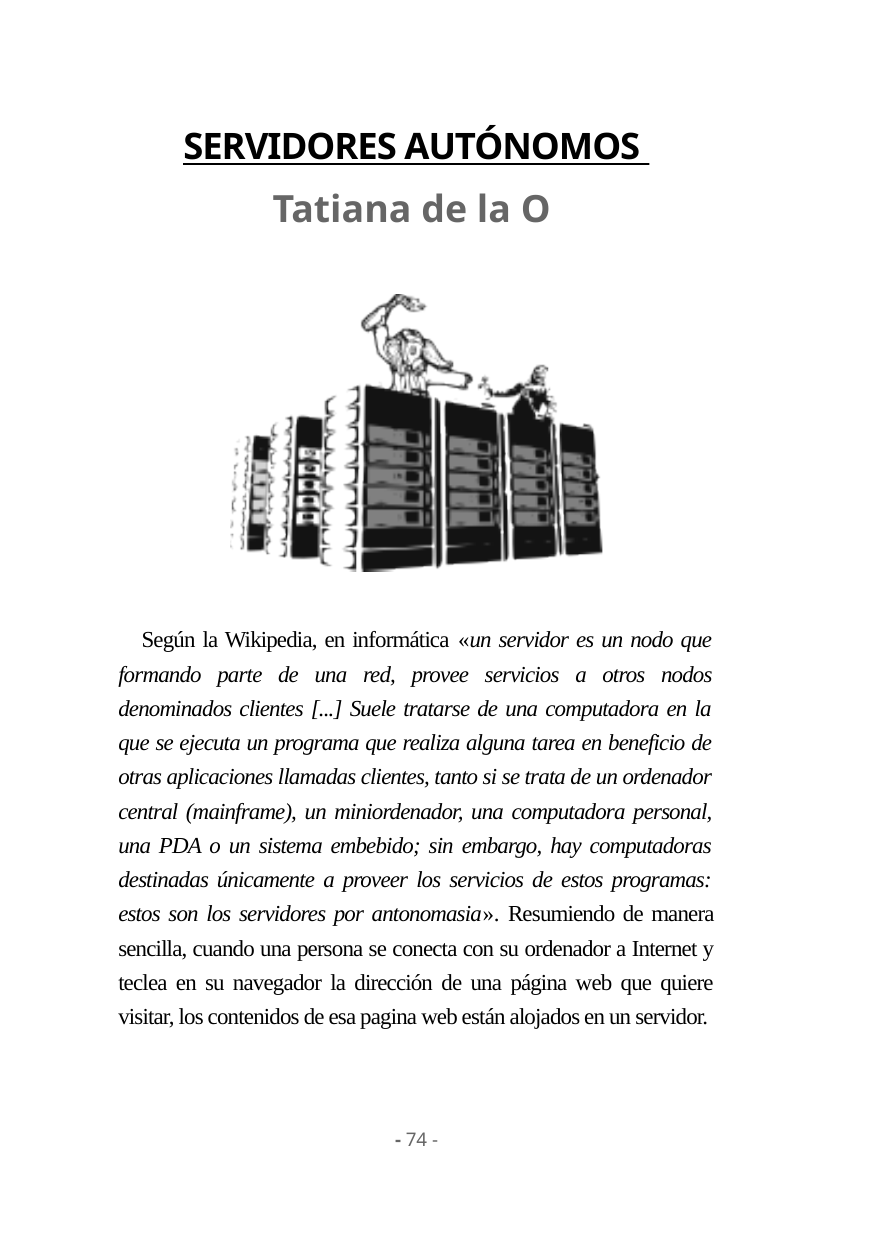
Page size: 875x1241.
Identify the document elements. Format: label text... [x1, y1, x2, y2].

text Según la Wikipedia, en informática «un servidor es un nodo que formando parte de una red, provee servicios a otros nodos denominados clientes [...] Suele tratarse de una computadora en la que se ejecuta un programa que realiza alguna tarea en beneficio de otras aplicaciones llamadas clientes, tanto si se trata de un ordenador central (mainframe), un miniordenador, una computadora personal, una PDA o un sistema embebido; sin embargo, hay computadoras destinadas únicamente a proveer los servicios de estos programas: estos son los servidores por antonomasia». Resumiendo de manera sencilla, cuando una persona se conecta con su ordenador a Internet y teclea en su navegador la dirección de una página web que quiere visitar, los contenidos de esa pagina web están alojados en un servidor. [118, 620, 714, 1032]
subtitle Tatiana de la O [118, 182, 714, 233]
subtitle Servidores autónomos [118, 121, 714, 171]
